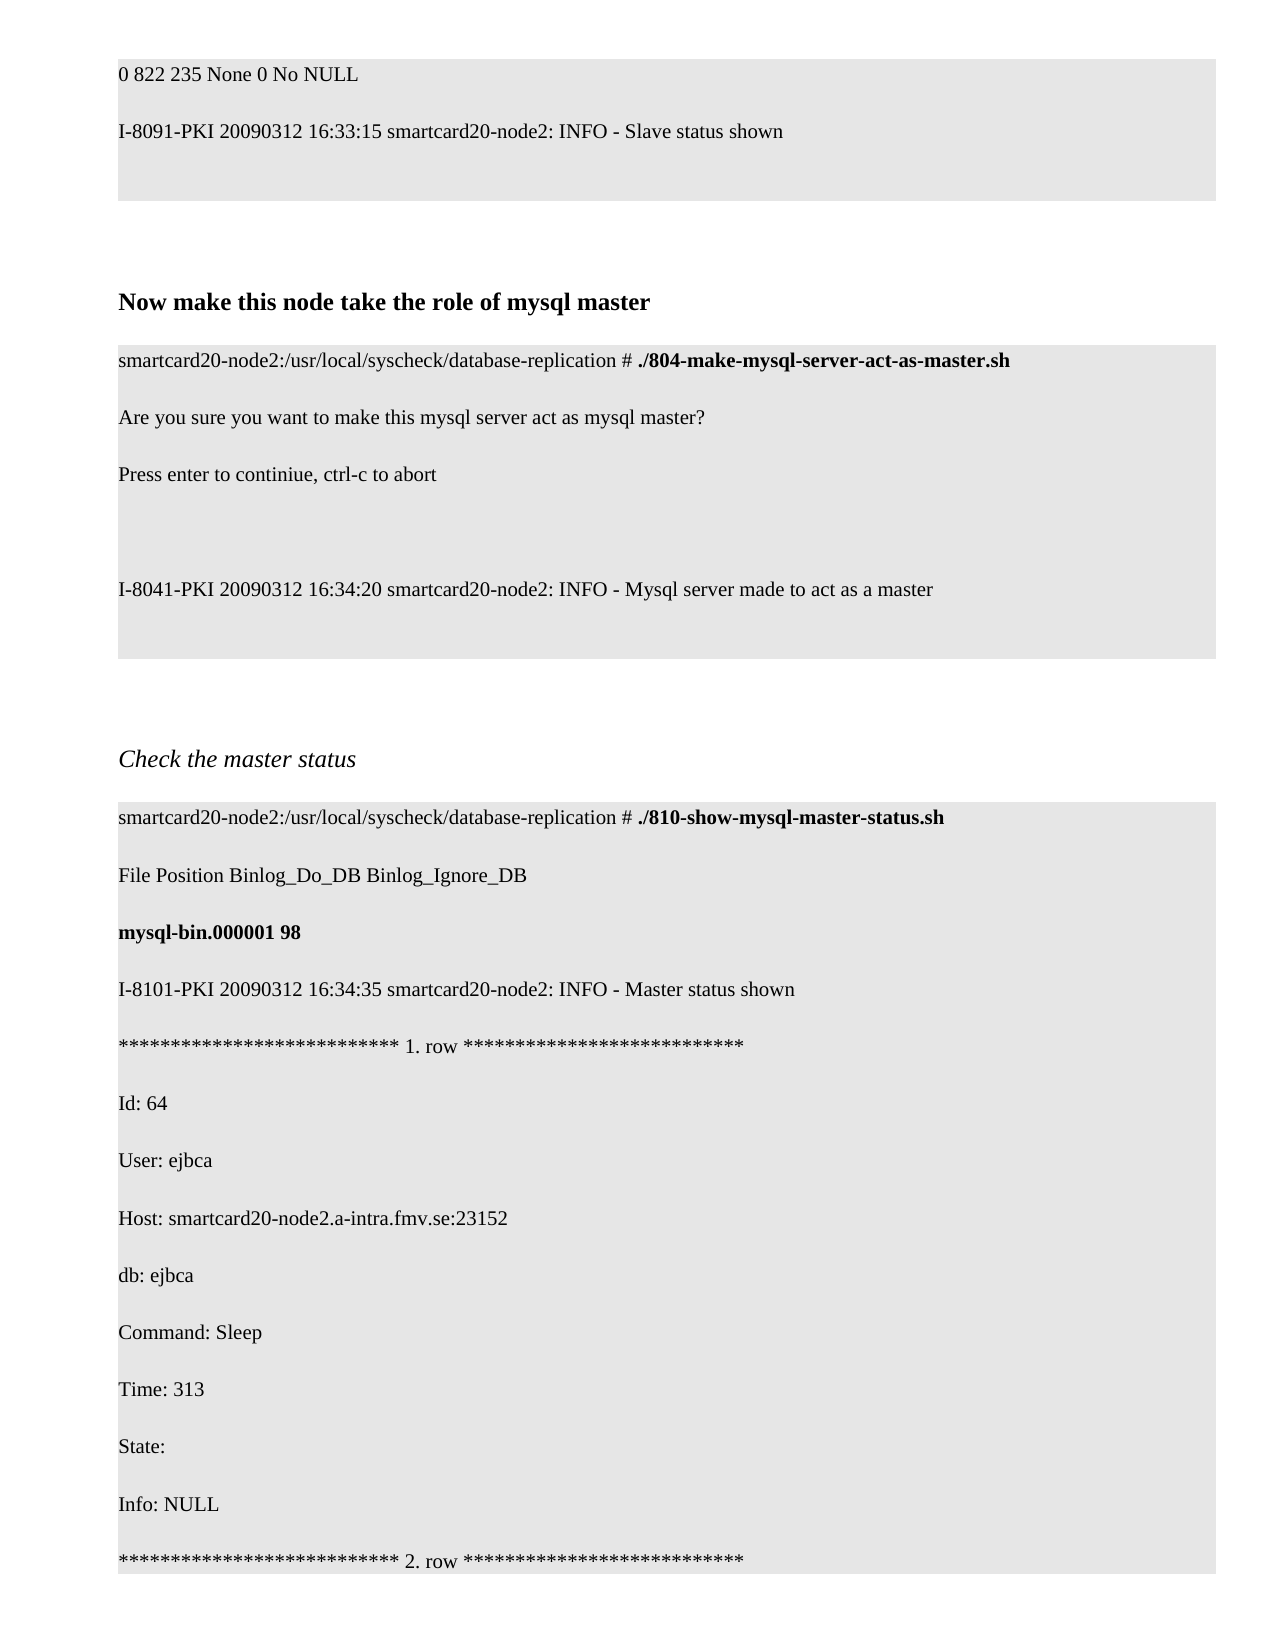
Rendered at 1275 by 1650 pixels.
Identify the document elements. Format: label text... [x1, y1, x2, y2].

text db: ejbca [118, 1260, 1216, 1288]
text I-8101-PKI 20090312 16:34:35 smartcard20-node2: INFO - Master status shown [118, 974, 1216, 1002]
text Press enter to continiue, ctrl-c to abort [118, 459, 1216, 487]
text State: [118, 1432, 1216, 1459]
text User: ejbca [118, 1146, 1216, 1173]
text smartcard20-node2:/usr/local/syscheck/database-replication # ./804-make-mysql-server-act-as-master.sh [118, 345, 1216, 373]
text I-8041-PKI 20090312 16:34:20 smartcard20-node2: INFO - Mysql server made to act as a master [118, 574, 1216, 601]
text Time: 313 [118, 1374, 1216, 1402]
text Check the master status [118, 745, 1216, 773]
text Now make this node take the role of mysql master [118, 288, 1216, 316]
text Are you sure you want to make this mysql server act as mysql master? [118, 402, 1216, 430]
text smartcard20-node2:/usr/local/syscheck/database-replication # ./810-show-mysql-master-status.sh [118, 802, 1216, 830]
text *************************** 2. row *************************** [118, 1546, 1216, 1574]
text Command: Sleep [118, 1317, 1216, 1345]
text I-8091-PKI 20090312 16:33:15 smartcard20-node2: INFO - Slave status shown [118, 116, 1216, 144]
text 0 822 235 None 0 No NULL [118, 59, 1216, 87]
text Host: smartcard20-node2.a-intra.fmv.se:23152 [118, 1203, 1216, 1231]
text mysql-bin.000001 98 [118, 917, 1216, 944]
text Id: 64 [118, 1088, 1216, 1116]
text Info: NULL [118, 1489, 1216, 1516]
text File Position Binlog_Do_DB Binlog_Ignore_DB [118, 860, 1216, 887]
text *************************** 1. row *************************** [118, 1031, 1216, 1059]
